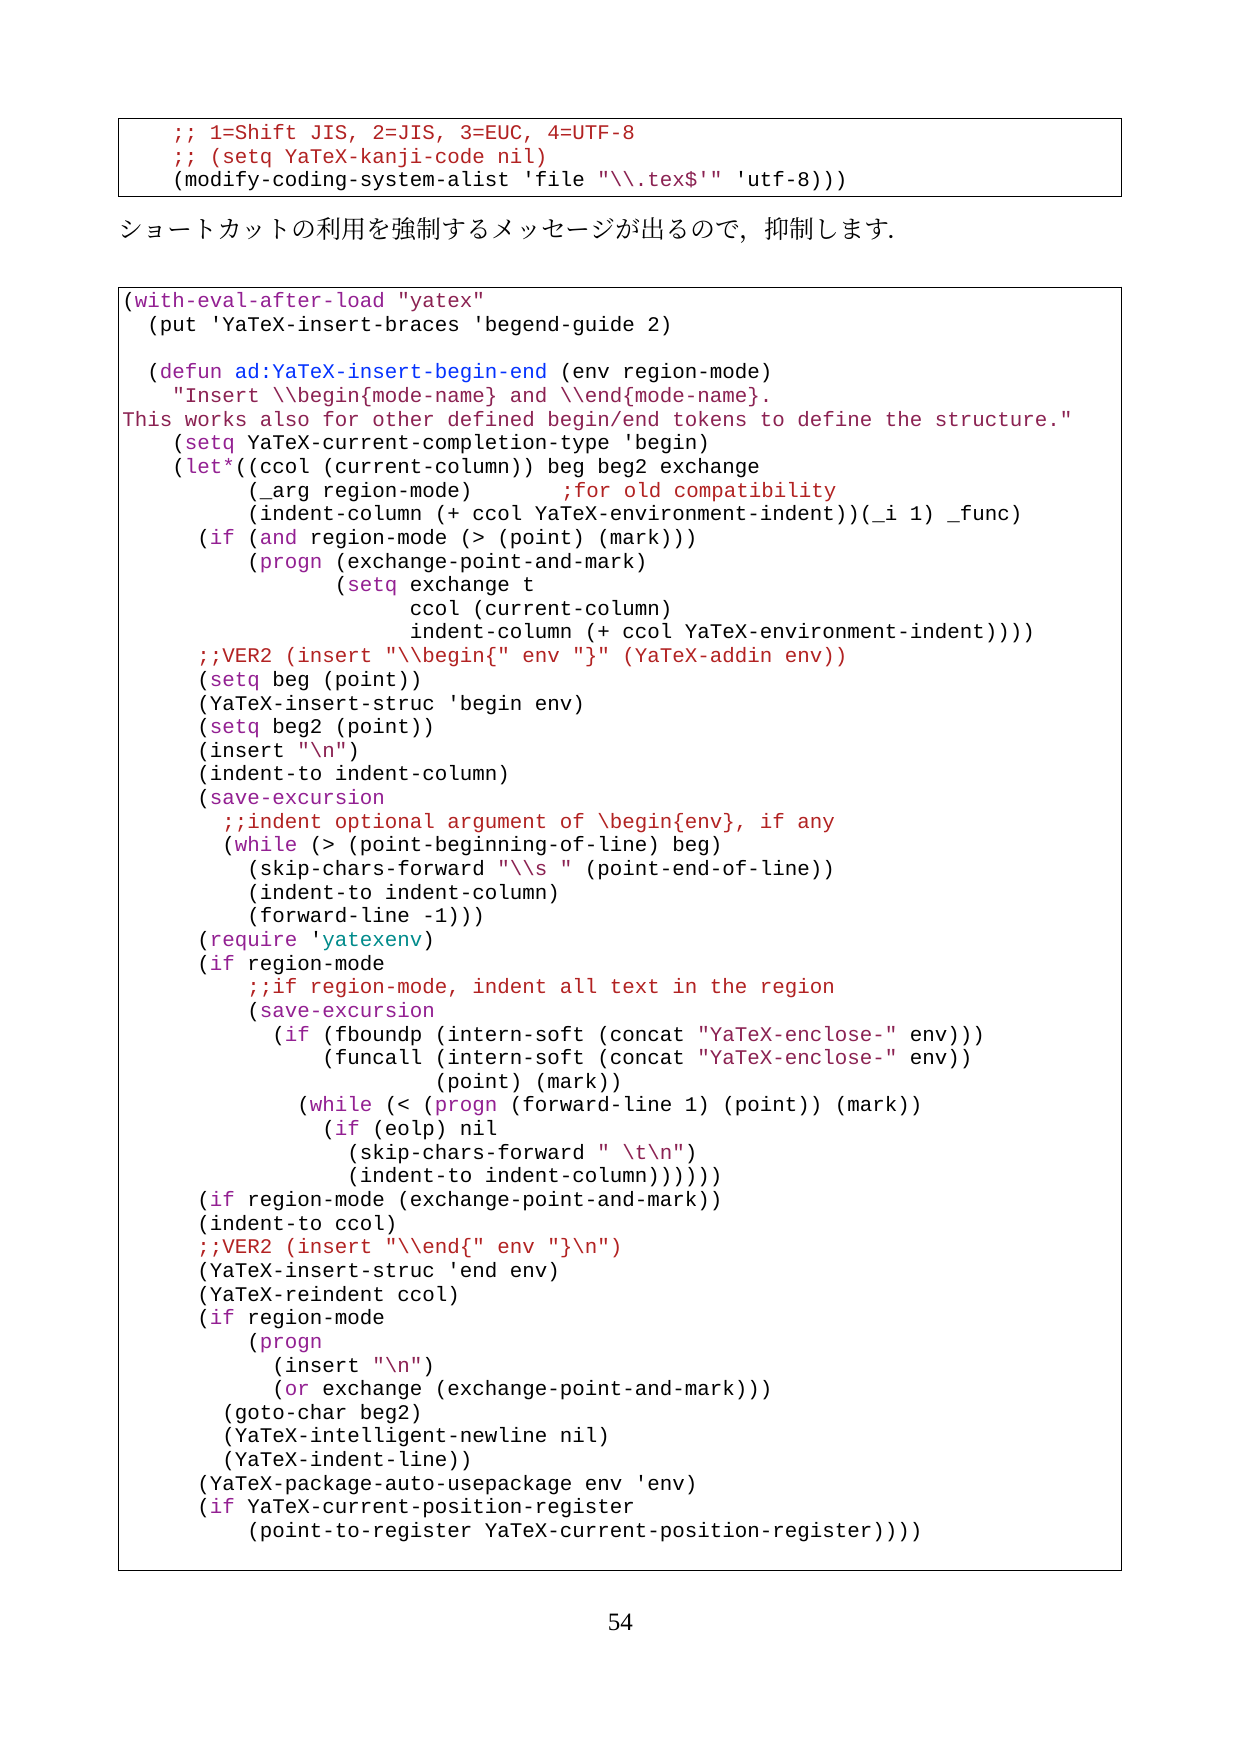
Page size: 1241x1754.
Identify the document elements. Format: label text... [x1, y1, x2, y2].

text (YaTeX-reindent ccol) [119, 1280, 1121, 1303]
text (if region-mode (exchange-point-and-mark)) [119, 1185, 1121, 1209]
text (progn [119, 1327, 1121, 1351]
text (indent-to ccol) [119, 1209, 1121, 1232]
text (if (fboundp (intern-soft (concat "YaTeX-enclose-" env))) [119, 1019, 1121, 1043]
text (if region-mode [119, 1303, 1121, 1327]
text (setq YaTeX-current-completion-type 'begin) [119, 428, 1121, 452]
text (skip-chars-forward " \t\n") [119, 1138, 1121, 1161]
text (indent-column (+ ccol YaTeX-environment-indent))(_i 1) _func) [119, 499, 1121, 523]
text (point-to-register YaTeX-current-position-register)))) [119, 1516, 1121, 1540]
text (setq beg (point)) [119, 665, 1121, 688]
text (let*((ccol (current-column)) beg beg2 exchange [119, 452, 1121, 476]
text (save-excursion [119, 783, 1121, 807]
text (if YaTeX-current-position-register [119, 1492, 1121, 1516]
text ;; (setq YaTeX-kanji-code nil) [119, 142, 1121, 165]
text (progn (exchange-point-and-mark) [119, 547, 1121, 570]
text (YaTeX-insert-struc 'end env) [119, 1256, 1121, 1280]
text (YaTeX-insert-struc 'begin env) [119, 688, 1121, 712]
text (insert "\n") [119, 1351, 1121, 1374]
text (skip-chars-forward "\\s " (point-end-of-line)) [119, 854, 1121, 878]
text (indent-to indent-column)))))) [119, 1161, 1121, 1185]
text This works also for other defined begin/end tokens to define the structure." [119, 405, 1121, 428]
text ;;VER2 (insert "\\end{" env "}\n") [119, 1232, 1121, 1256]
text "Insert \\begin{mode-name} and \\end{mode-name}. [119, 381, 1121, 405]
text indent-column (+ ccol YaTeX-environment-indent)))) [119, 618, 1121, 641]
text (if (eolp) nil [119, 1114, 1121, 1138]
text (point) (mark)) [119, 1067, 1121, 1091]
text ;;indent optional argument of \begin{env}, if any [119, 807, 1121, 830]
text (funcall (intern-soft (concat "YaTeX-enclose-" env)) [119, 1043, 1121, 1067]
text ;;VER2 (insert "\\begin{" env "}" (YaTeX-addin env)) [119, 641, 1121, 665]
text (setq beg2 (point)) [119, 712, 1121, 736]
text (while (< (progn (forward-line 1) (point)) (mark)) [119, 1091, 1121, 1114]
text (save-excursion [119, 996, 1121, 1019]
text (forward-line -1))) [119, 901, 1121, 925]
text (YaTeX-package-auto-usepackage env 'env) [119, 1469, 1121, 1492]
text (YaTeX-intelligent-newline nil) [119, 1422, 1121, 1445]
text (goto-char beg2) [119, 1398, 1121, 1422]
text (defun ad:YaTeX-insert-begin-end (env region-mode) [119, 357, 1121, 381]
text (setq exchange t [119, 570, 1121, 594]
text (if region-mode [119, 949, 1121, 972]
text (with-eval-after-load "yatex" [119, 288, 1121, 310]
text (while (> (point-beginning-of-line) beg) [119, 830, 1121, 854]
text (indent-to indent-column) [119, 878, 1121, 901]
text (_arg region-mode) ;for old compatibility [119, 476, 1121, 499]
text ;; 1=Shift JIS, 2=JIS, 3=EUC, 4=UTF-8 [119, 119, 1121, 142]
text (indent-to indent-column) [119, 759, 1121, 783]
text (YaTeX-indent-line)) [119, 1445, 1121, 1469]
text (or exchange (exchange-point-and-mark))) [119, 1374, 1121, 1398]
text ccol (current-column) [119, 594, 1121, 618]
text ショートカットの利用を強制するメッセージが出るので，抑制します． [118, 209, 1122, 274]
text (require 'yatexenv) [119, 925, 1121, 949]
text (if (and region-mode (> (point) (mark))) [119, 523, 1121, 547]
text (insert "\n") [119, 736, 1121, 759]
text (put 'YaTeX-insert-braces 'begend-guide 2) [119, 310, 1121, 334]
text ;;if region-mode, indent all text in the region [119, 972, 1121, 996]
text (modify-coding-system-alist 'file "\\.tex$'" 'utf-8))) [119, 165, 1121, 196]
